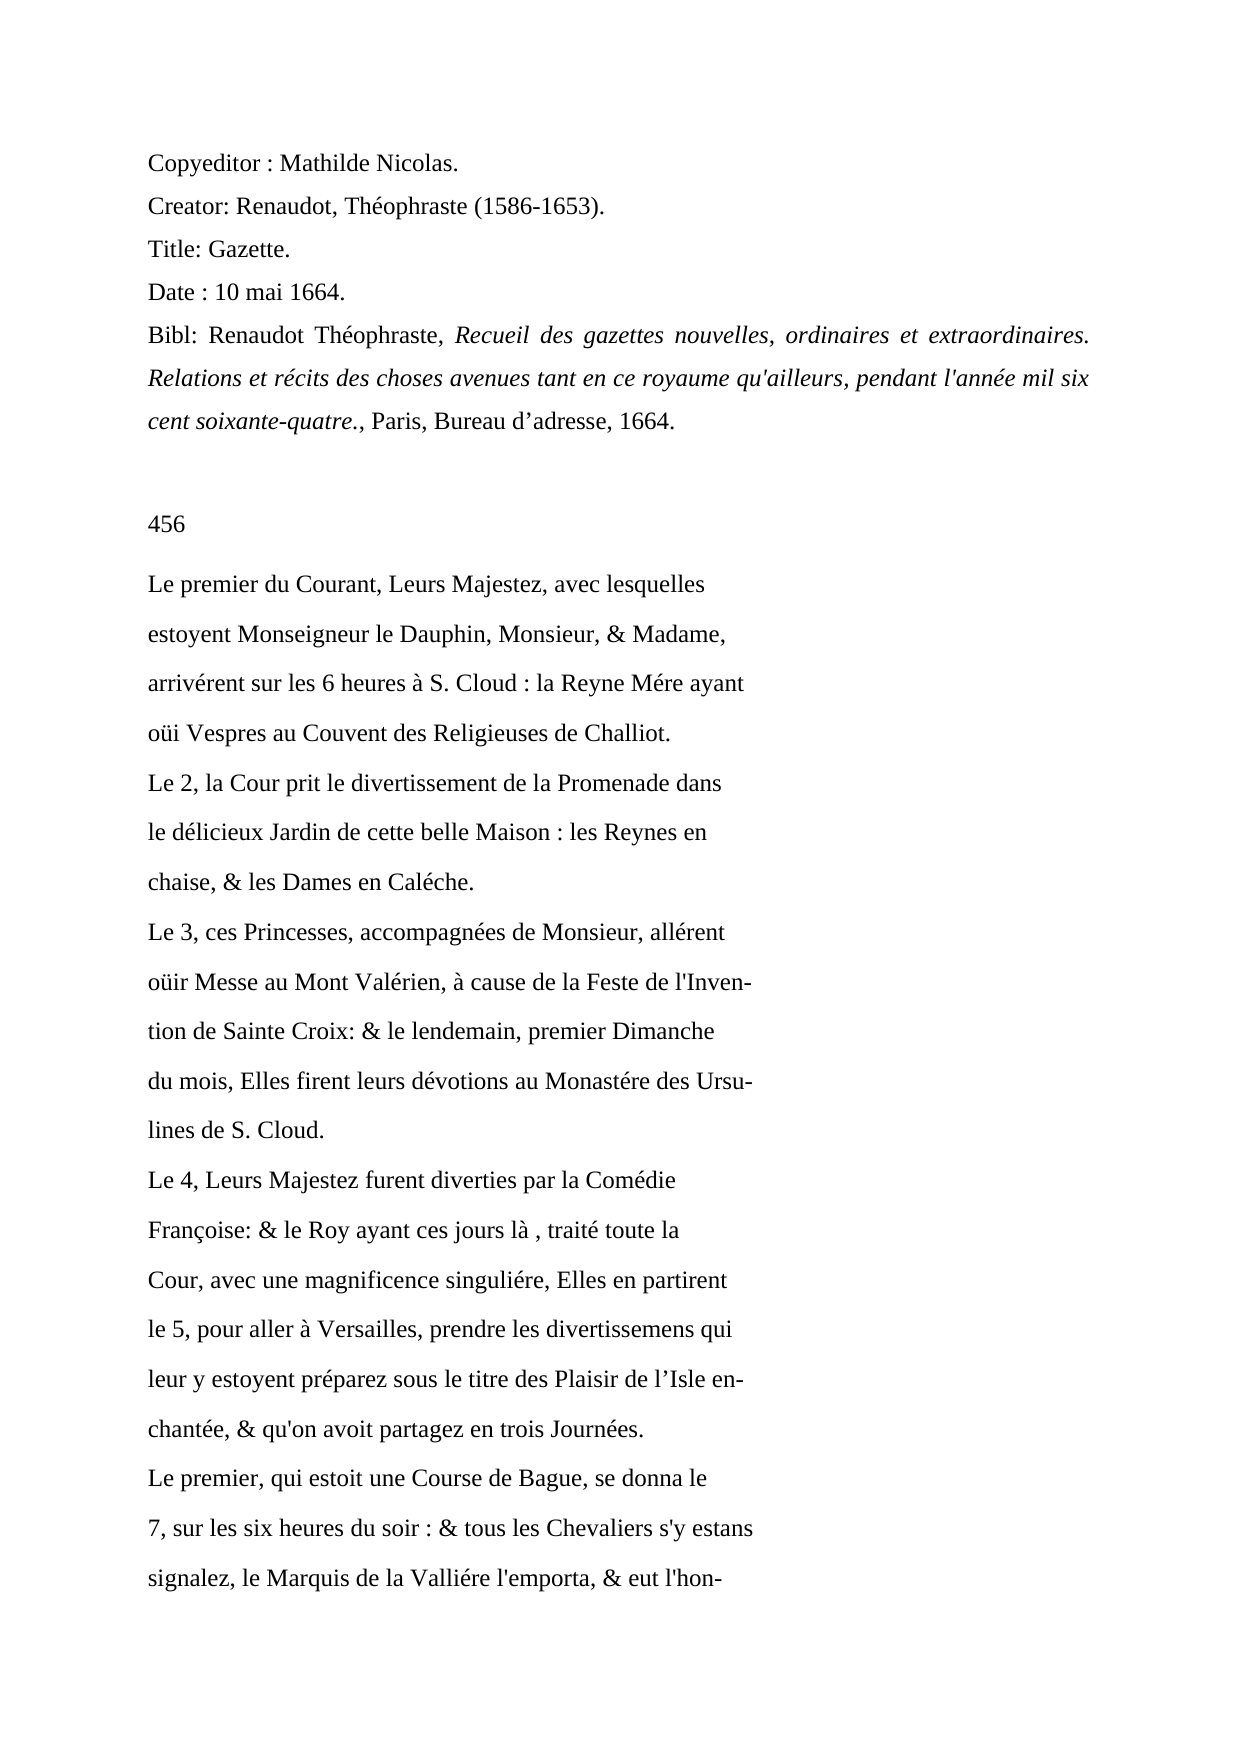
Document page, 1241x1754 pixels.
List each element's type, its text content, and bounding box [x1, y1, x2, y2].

text Le premier, qui estoit une Course de Bague, se donna le [148, 1463, 1093, 1492]
text signalez, le Marquis de la Valliére l'emporta, & eut l'hon- [148, 1563, 1093, 1592]
text Copyeditor : Mathilde Nicolas. [148, 148, 1093, 176]
text Date : 10 mai 1664. [148, 277, 1093, 306]
text Title: Gazette. [148, 234, 1093, 263]
text arrivérent sur les 6 heures à S. Cloud : la Reyne Mére ayant [148, 668, 1093, 697]
text du mois, Elles firent leurs dévotions au Monastére des Ursu- [148, 1066, 1093, 1095]
text oüir Messe au Mont Valérien, à cause de la Feste de l'Inven- [148, 967, 1093, 995]
text leur y estoyent préparez sous le titre des Plaisir de l’Isle en- [148, 1364, 1093, 1393]
text chaise, & les Dames en Caléche. [148, 867, 1093, 896]
text estoyent Monseigneur le Dauphin, Monsieur, & Madame, [148, 619, 1093, 647]
text chantée, & qu'on avoit partagez en trois Journées. [148, 1414, 1093, 1442]
text 456 [148, 509, 1093, 538]
text tion de Sainte Croix: & le lendemain, premier Dimanche [148, 1016, 1093, 1045]
text Le 4, Leurs Majestez furent diverties par la Comédie [148, 1165, 1093, 1194]
text oüi Vespres au Couvent des Religieuses de Challiot. [148, 718, 1093, 747]
text Bibl: Renaudot Théophraste, Recueil des gazettes nouvelles, ordinaires et extraordinaires. Relations et récits des choses avenues tant en ce royaume qu'ailleurs, pendant l'année mil six cent soixante-quatre., Paris, Bureau d’adresse, 1664. [148, 320, 1093, 435]
text Le 2, la Cour prit le divertissement de la Promenade dans [148, 768, 1093, 797]
text Cour, avec une magnificence singuliére, Elles en partirent [148, 1265, 1093, 1293]
text le délicieux Jardin de cette belle Maison : les Reynes en [148, 817, 1093, 846]
text le 5, pour aller à Versailles, prendre les divertissemens qui [148, 1314, 1093, 1343]
text lines de S. Cloud. [148, 1116, 1093, 1144]
text Le premier du Courant, Leurs Majestez, avec lesquelles [148, 569, 1093, 598]
text Françoise: & le Roy ayant ces jours là , traité toute la [148, 1215, 1093, 1244]
text Le 3, ces Princesses, accompagnées de Monsieur, allérent [148, 917, 1093, 946]
text Creator: Renaudot, Théophraste (1586-1653). [148, 191, 1093, 219]
text 7, sur les six heures du soir : & tous les Chevaliers s'y estans [148, 1513, 1093, 1542]
